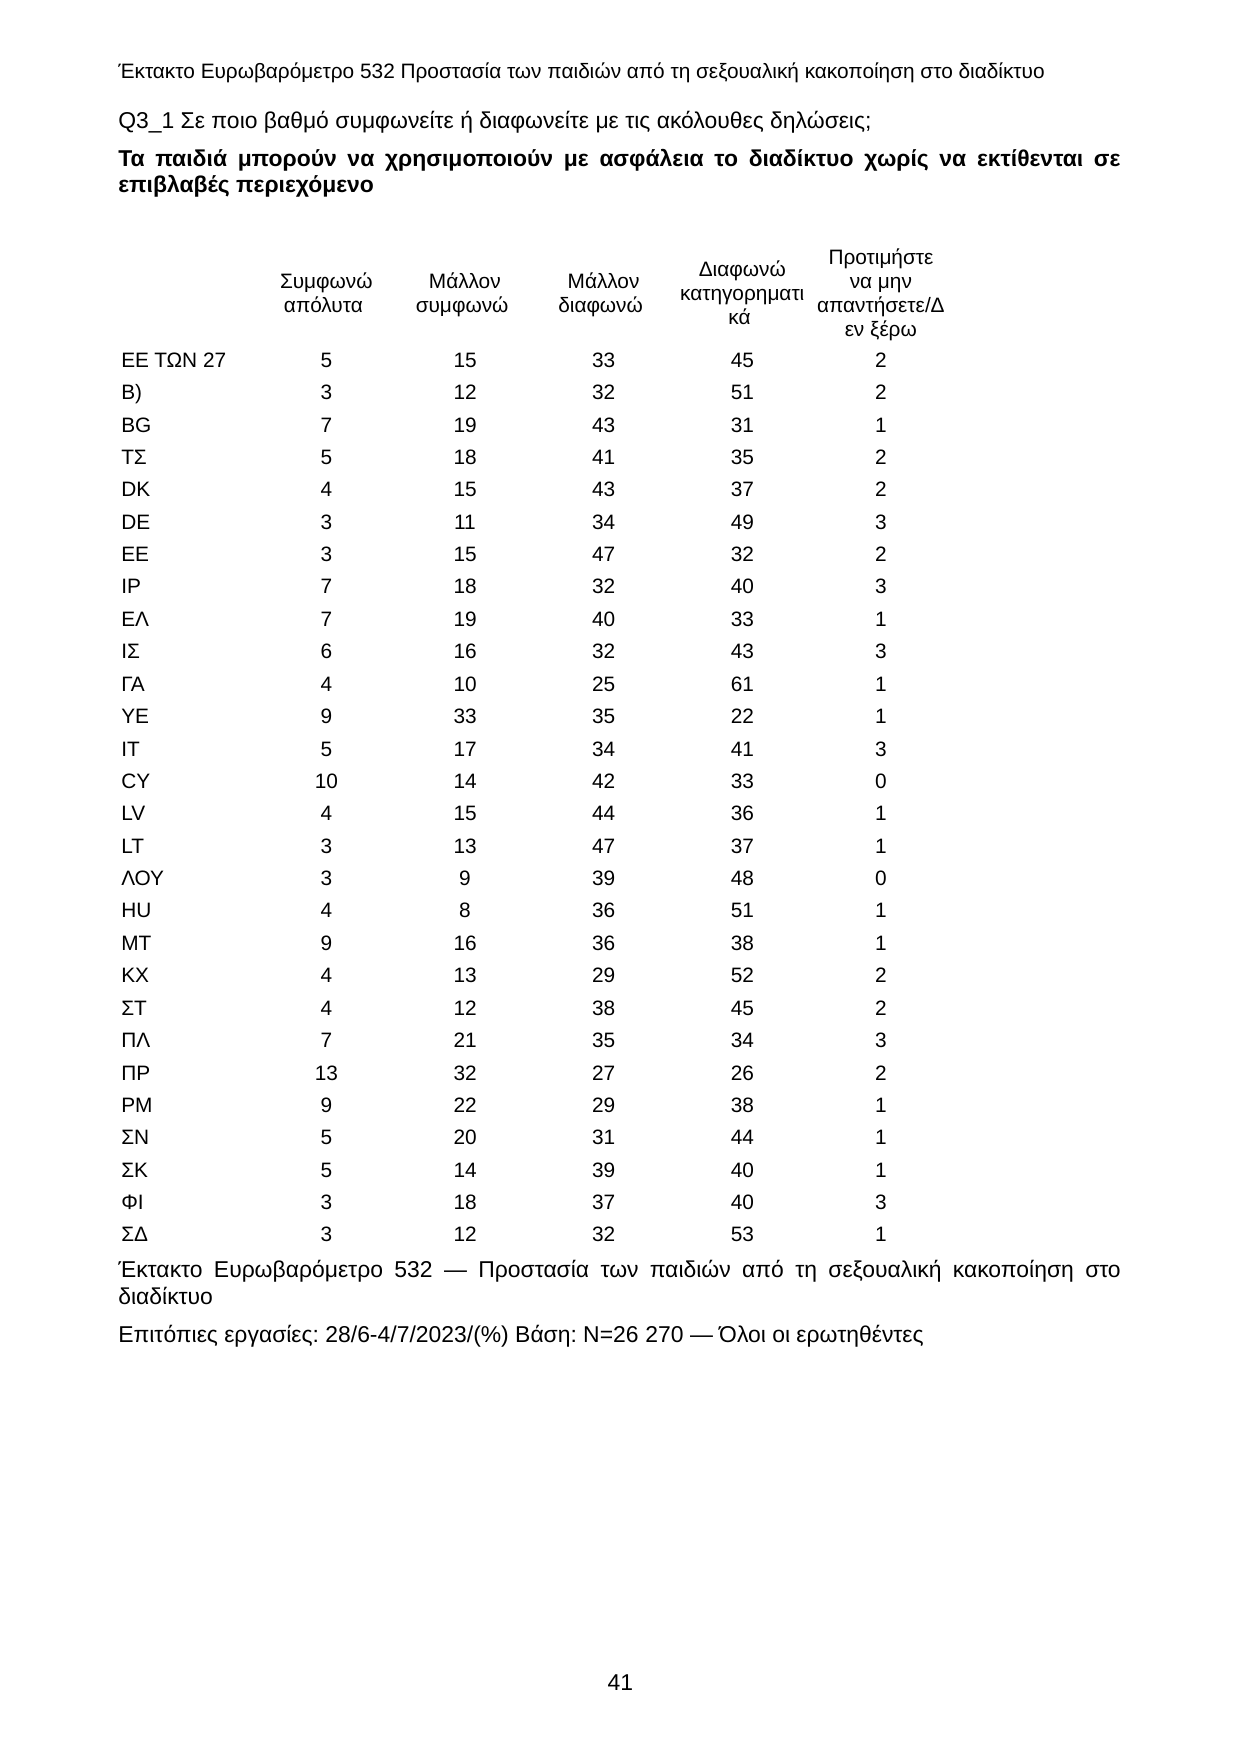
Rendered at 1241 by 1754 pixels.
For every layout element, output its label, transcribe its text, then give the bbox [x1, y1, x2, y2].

table_cell 61 [673, 668, 811, 700]
table_cell 15 [395, 344, 534, 376]
table_cell 3 [257, 862, 395, 894]
table_cell 18 [395, 441, 534, 473]
table_cell 10 [257, 765, 395, 797]
table_cell 39 [534, 862, 673, 894]
table_cell 41 [673, 732, 811, 764]
table_cell 3 [811, 1186, 950, 1218]
text Έκτακτο Ευρωβαρόμετρο 532 — Προστασία των παιδιών από τη σεξουαλική κακοποίηση στο διαδίκτυο [118, 1256, 1122, 1309]
text Q3_1 Σε ποιο βαθμό συμφωνείτε ή διαφωνείτε με τις ακόλουθες δηλώσεις; [118, 107, 1122, 133]
table_header Διαφωνώ κατηγορηματικά [673, 242, 811, 343]
table_cell 39 [534, 1153, 673, 1186]
table_cell 43 [534, 473, 673, 505]
table_cell ΤΣ [118, 441, 257, 473]
table_cell 36 [673, 797, 811, 829]
table_cell 6 [257, 635, 395, 667]
table_cell 33 [534, 344, 673, 376]
table_cell 13 [257, 1056, 395, 1088]
table_cell 45 [673, 991, 811, 1024]
table_cell 5 [257, 441, 395, 473]
table_cell 1 [811, 700, 950, 732]
table_cell 9 [257, 927, 395, 959]
table_cell ΣΤ [118, 991, 257, 1024]
table_cell 38 [673, 927, 811, 959]
table_cell 3 [811, 1024, 950, 1056]
table_cell ΕΕ [118, 538, 257, 570]
table_cell 7 [257, 1024, 395, 1056]
table_cell ΣΔ [118, 1218, 257, 1251]
table_cell CY [118, 765, 257, 797]
table_cell ΡΜ [118, 1089, 257, 1121]
table_cell 42 [534, 765, 673, 797]
table_cell 40 [673, 570, 811, 603]
table_cell 4 [257, 797, 395, 829]
table_cell 8 [395, 894, 534, 927]
table_cell ΠΛ [118, 1024, 257, 1056]
table_cell ΚΧ [118, 959, 257, 991]
table_cell 43 [534, 408, 673, 441]
table_cell 2 [811, 441, 950, 473]
table_header Μάλλον διαφωνώ [534, 242, 673, 343]
table_cell 53 [673, 1218, 811, 1251]
table_cell 19 [395, 408, 534, 441]
table_cell 20 [395, 1121, 534, 1153]
table_cell 18 [395, 570, 534, 603]
table_cell 1 [811, 894, 950, 927]
table_header [118, 242, 257, 343]
table_cell 52 [673, 959, 811, 991]
table_cell 44 [673, 1121, 811, 1153]
table_cell ΥΕ [118, 700, 257, 732]
table_cell 15 [395, 797, 534, 829]
table_cell 37 [673, 829, 811, 862]
table_cell 4 [257, 473, 395, 505]
table_cell 4 [257, 894, 395, 927]
table_cell 33 [395, 700, 534, 732]
table_cell 43 [673, 635, 811, 667]
table_cell HU [118, 894, 257, 927]
table_cell 2 [811, 959, 950, 991]
table_cell 1 [811, 1153, 950, 1186]
table_cell 3 [257, 1186, 395, 1218]
table_cell 22 [395, 1089, 534, 1121]
table_cell 38 [673, 1089, 811, 1121]
table_cell 3 [257, 505, 395, 538]
table_cell LT [118, 829, 257, 862]
table_cell IT [118, 732, 257, 764]
table_cell 31 [673, 408, 811, 441]
table_cell 16 [395, 927, 534, 959]
table_cell 44 [534, 797, 673, 829]
table_cell 34 [534, 505, 673, 538]
table_cell 2 [811, 991, 950, 1024]
table_cell 32 [395, 1056, 534, 1088]
table_cell ΣΝ [118, 1121, 257, 1153]
table_header Συμφωνώ απόλυτα [257, 242, 395, 343]
table_header Μάλλον συμφωνώ [395, 242, 534, 343]
table_cell 12 [395, 991, 534, 1024]
table_cell 3 [257, 1218, 395, 1251]
table_cell 12 [395, 1218, 534, 1251]
table_cell 17 [395, 732, 534, 764]
table_cell 9 [257, 1089, 395, 1121]
table_cell 2 [811, 376, 950, 408]
table_cell 13 [395, 959, 534, 991]
table_cell 1 [811, 829, 950, 862]
table_cell 48 [673, 862, 811, 894]
table_cell ΓΑ [118, 668, 257, 700]
table_cell 9 [257, 700, 395, 732]
table_cell 32 [534, 376, 673, 408]
table_cell 5 [257, 344, 395, 376]
table_cell 1 [811, 408, 950, 441]
table_cell 29 [534, 1089, 673, 1121]
table_cell 32 [534, 570, 673, 603]
table_cell 18 [395, 1186, 534, 1218]
table_cell 15 [395, 473, 534, 505]
table_cell ΛΟΥ [118, 862, 257, 894]
table_cell 5 [257, 1153, 395, 1186]
table_cell ΠΡ [118, 1056, 257, 1088]
table_cell 2 [811, 1056, 950, 1088]
table_cell 3 [257, 538, 395, 570]
table_cell 35 [534, 1024, 673, 1056]
table_cell 14 [395, 765, 534, 797]
table_cell 19 [395, 603, 534, 635]
table_cell DK [118, 473, 257, 505]
table_cell 47 [534, 538, 673, 570]
table_cell 7 [257, 603, 395, 635]
table_cell 5 [257, 1121, 395, 1153]
table_cell 32 [673, 538, 811, 570]
table_cell ΕΛ [118, 603, 257, 635]
table_cell 11 [395, 505, 534, 538]
table_cell 32 [534, 635, 673, 667]
table_cell 1 [811, 1121, 950, 1153]
table_cell 1 [811, 1218, 950, 1251]
table_cell 38 [534, 991, 673, 1024]
table_cell 0 [811, 765, 950, 797]
table_cell 40 [673, 1186, 811, 1218]
table_cell ΦΙ [118, 1186, 257, 1218]
table_cell 29 [534, 959, 673, 991]
table_cell 4 [257, 959, 395, 991]
table_cell 40 [534, 603, 673, 635]
table_cell 15 [395, 538, 534, 570]
table_cell 40 [673, 1153, 811, 1186]
table_cell 34 [673, 1024, 811, 1056]
table_cell 33 [673, 765, 811, 797]
table_cell 5 [257, 732, 395, 764]
table_cell 22 [673, 700, 811, 732]
table_cell 4 [257, 991, 395, 1024]
table_cell 4 [257, 668, 395, 700]
table_cell 37 [534, 1186, 673, 1218]
table_cell 36 [534, 894, 673, 927]
table_cell 13 [395, 829, 534, 862]
table_cell 1 [811, 797, 950, 829]
text Τα παιδιά μπορούν να χρησιμοποιούν με ασφάλεια το διαδίκτυο χωρίς να εκτίθενται σε επιβλαβές περιεχόμενο [118, 145, 1122, 198]
table_cell ΜΤ [118, 927, 257, 959]
table_cell 32 [534, 1218, 673, 1251]
table_cell 16 [395, 635, 534, 667]
table_cell 3 [811, 635, 950, 667]
table_cell 51 [673, 376, 811, 408]
table_cell 10 [395, 668, 534, 700]
table_cell ΙΡ [118, 570, 257, 603]
table_cell 37 [673, 473, 811, 505]
table_cell 35 [534, 700, 673, 732]
table_cell 47 [534, 829, 673, 862]
table_cell 1 [811, 1089, 950, 1121]
table_cell 21 [395, 1024, 534, 1056]
table_cell DE [118, 505, 257, 538]
table_cell 1 [811, 603, 950, 635]
table_cell ΙΣ [118, 635, 257, 667]
table_cell 49 [673, 505, 811, 538]
table_cell 51 [673, 894, 811, 927]
table_cell 26 [673, 1056, 811, 1088]
table_cell 27 [534, 1056, 673, 1088]
text Επιτόπιες εργασίες: 28/6-4/7/2023/(%) Βάση: N=26 270 — Όλοι οι ερωτηθέντες [118, 1321, 1122, 1347]
table_cell 25 [534, 668, 673, 700]
table_cell 45 [673, 344, 811, 376]
table_cell 34 [534, 732, 673, 764]
table_cell 2 [811, 473, 950, 505]
table_cell 3 [257, 829, 395, 862]
table_cell 7 [257, 408, 395, 441]
table_cell 3 [811, 570, 950, 603]
table_cell ΣΚ [118, 1153, 257, 1186]
table_cell 33 [673, 603, 811, 635]
table_cell 3 [811, 505, 950, 538]
table_cell 1 [811, 927, 950, 959]
table_cell 3 [257, 376, 395, 408]
table_cell Β) [118, 376, 257, 408]
table_cell ΕΕ ΤΩΝ 27 [118, 344, 257, 376]
table_cell 1 [811, 668, 950, 700]
table_cell LV [118, 797, 257, 829]
table_cell 31 [534, 1121, 673, 1153]
table_cell BG [118, 408, 257, 441]
table_cell 41 [534, 441, 673, 473]
table_cell 36 [534, 927, 673, 959]
table_cell 14 [395, 1153, 534, 1186]
table_cell 0 [811, 862, 950, 894]
table_cell 12 [395, 376, 534, 408]
table_cell 9 [395, 862, 534, 894]
table_cell 35 [673, 441, 811, 473]
table_cell 3 [811, 732, 950, 764]
table_cell 2 [811, 538, 950, 570]
table_header Προτιμήστε να μην απαντήσετε/Δεν ξέρω [811, 242, 950, 343]
table_cell 2 [811, 344, 950, 376]
table_cell 7 [257, 570, 395, 603]
